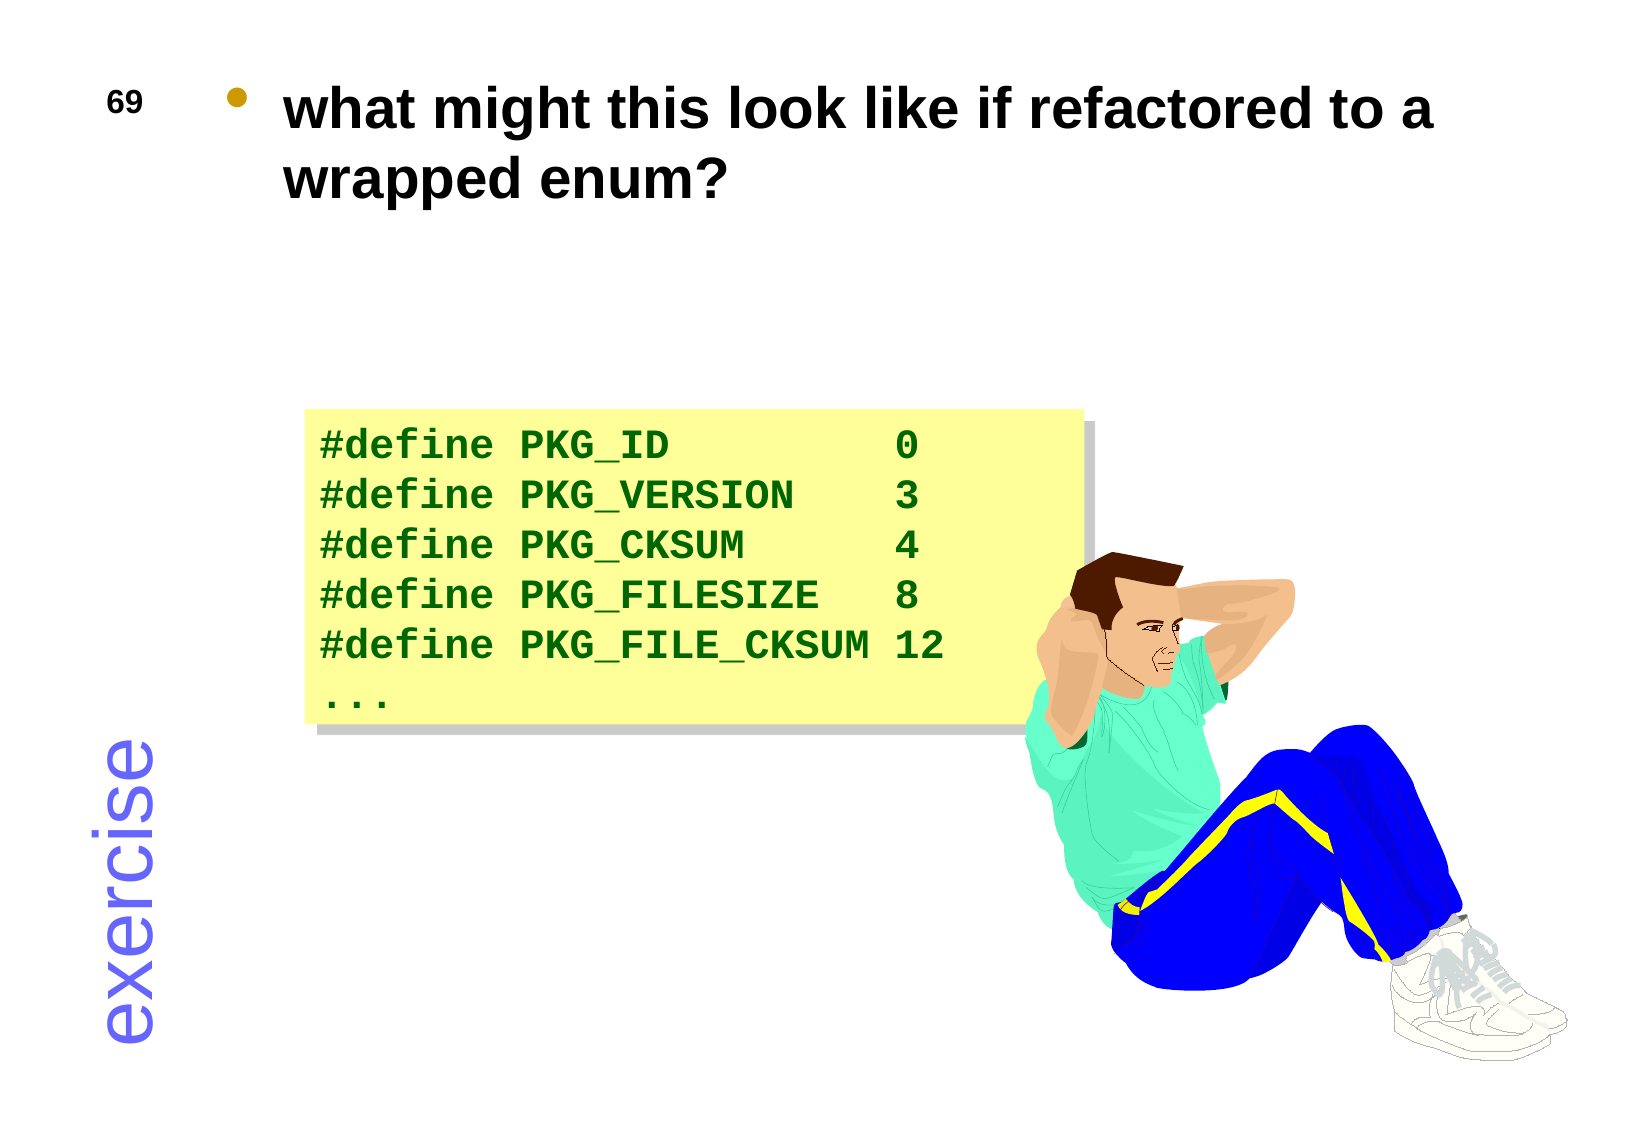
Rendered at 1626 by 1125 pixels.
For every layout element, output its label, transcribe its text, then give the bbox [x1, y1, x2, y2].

text_box [1434, 968, 1439, 990]
text_box [1024, 552, 1566, 1060]
text_box [1469, 947, 1474, 968]
title exercise [50, 187, 188, 1063]
list what might this look like if refactored to a wrapped enum? [212, 62, 1550, 1063]
